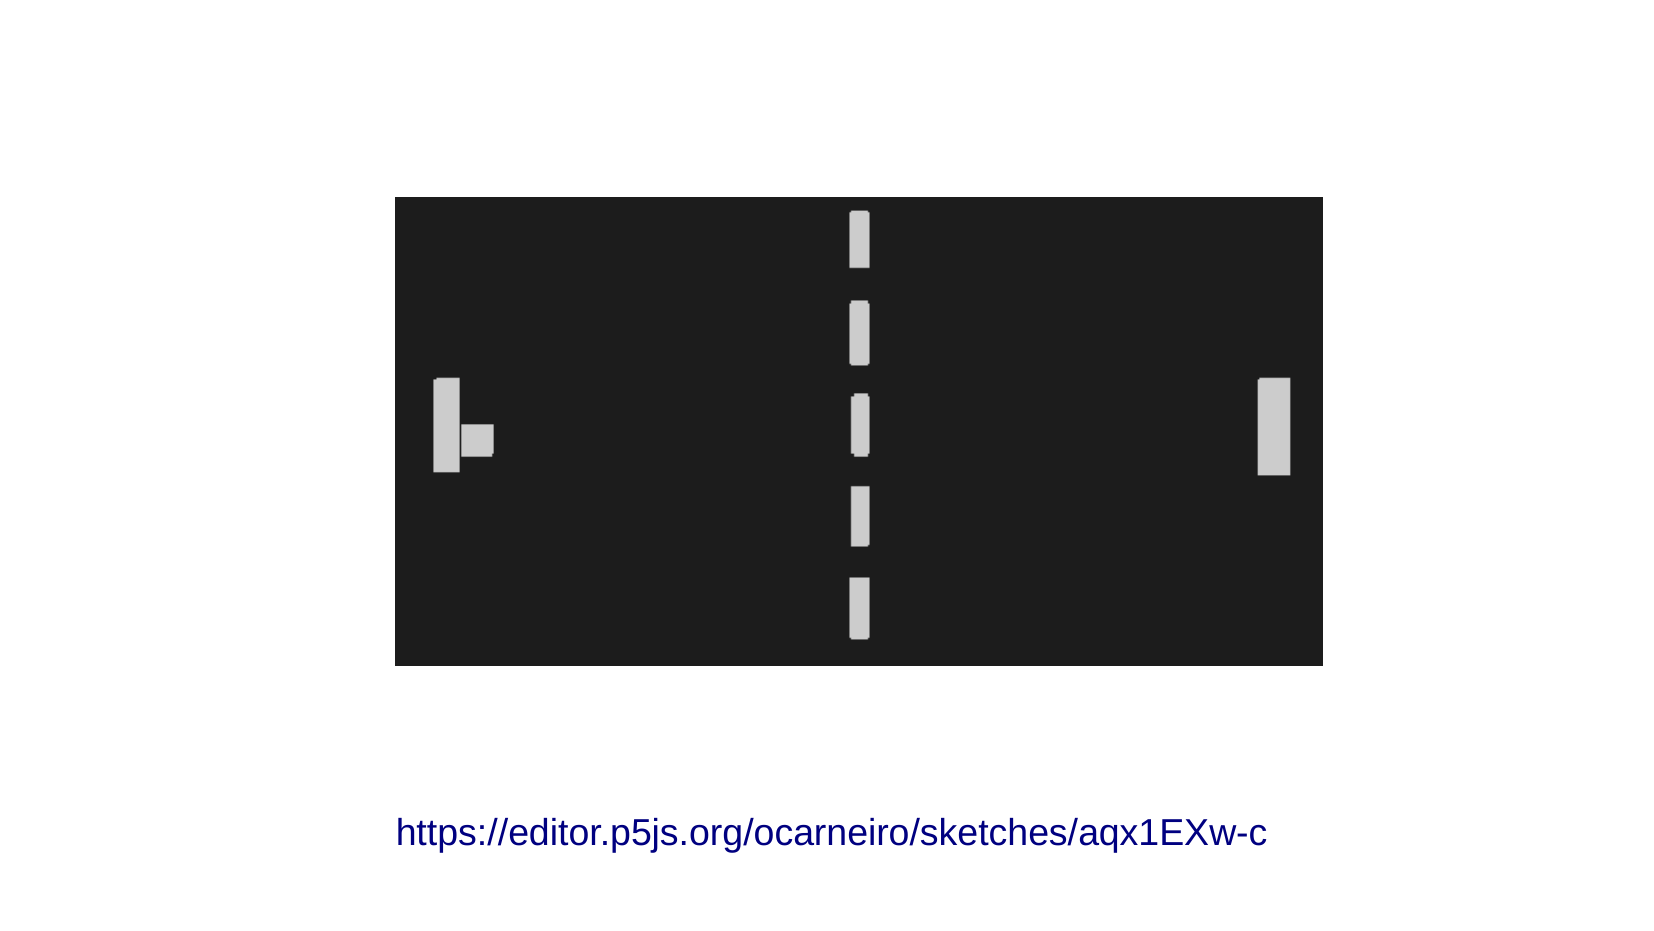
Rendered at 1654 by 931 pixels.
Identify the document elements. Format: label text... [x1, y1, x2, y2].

picture [395, 197, 1323, 666]
text_box https://editor.p5js.org/ocarneiro/sketches/aqx1EXw-c [381, 804, 1283, 861]
